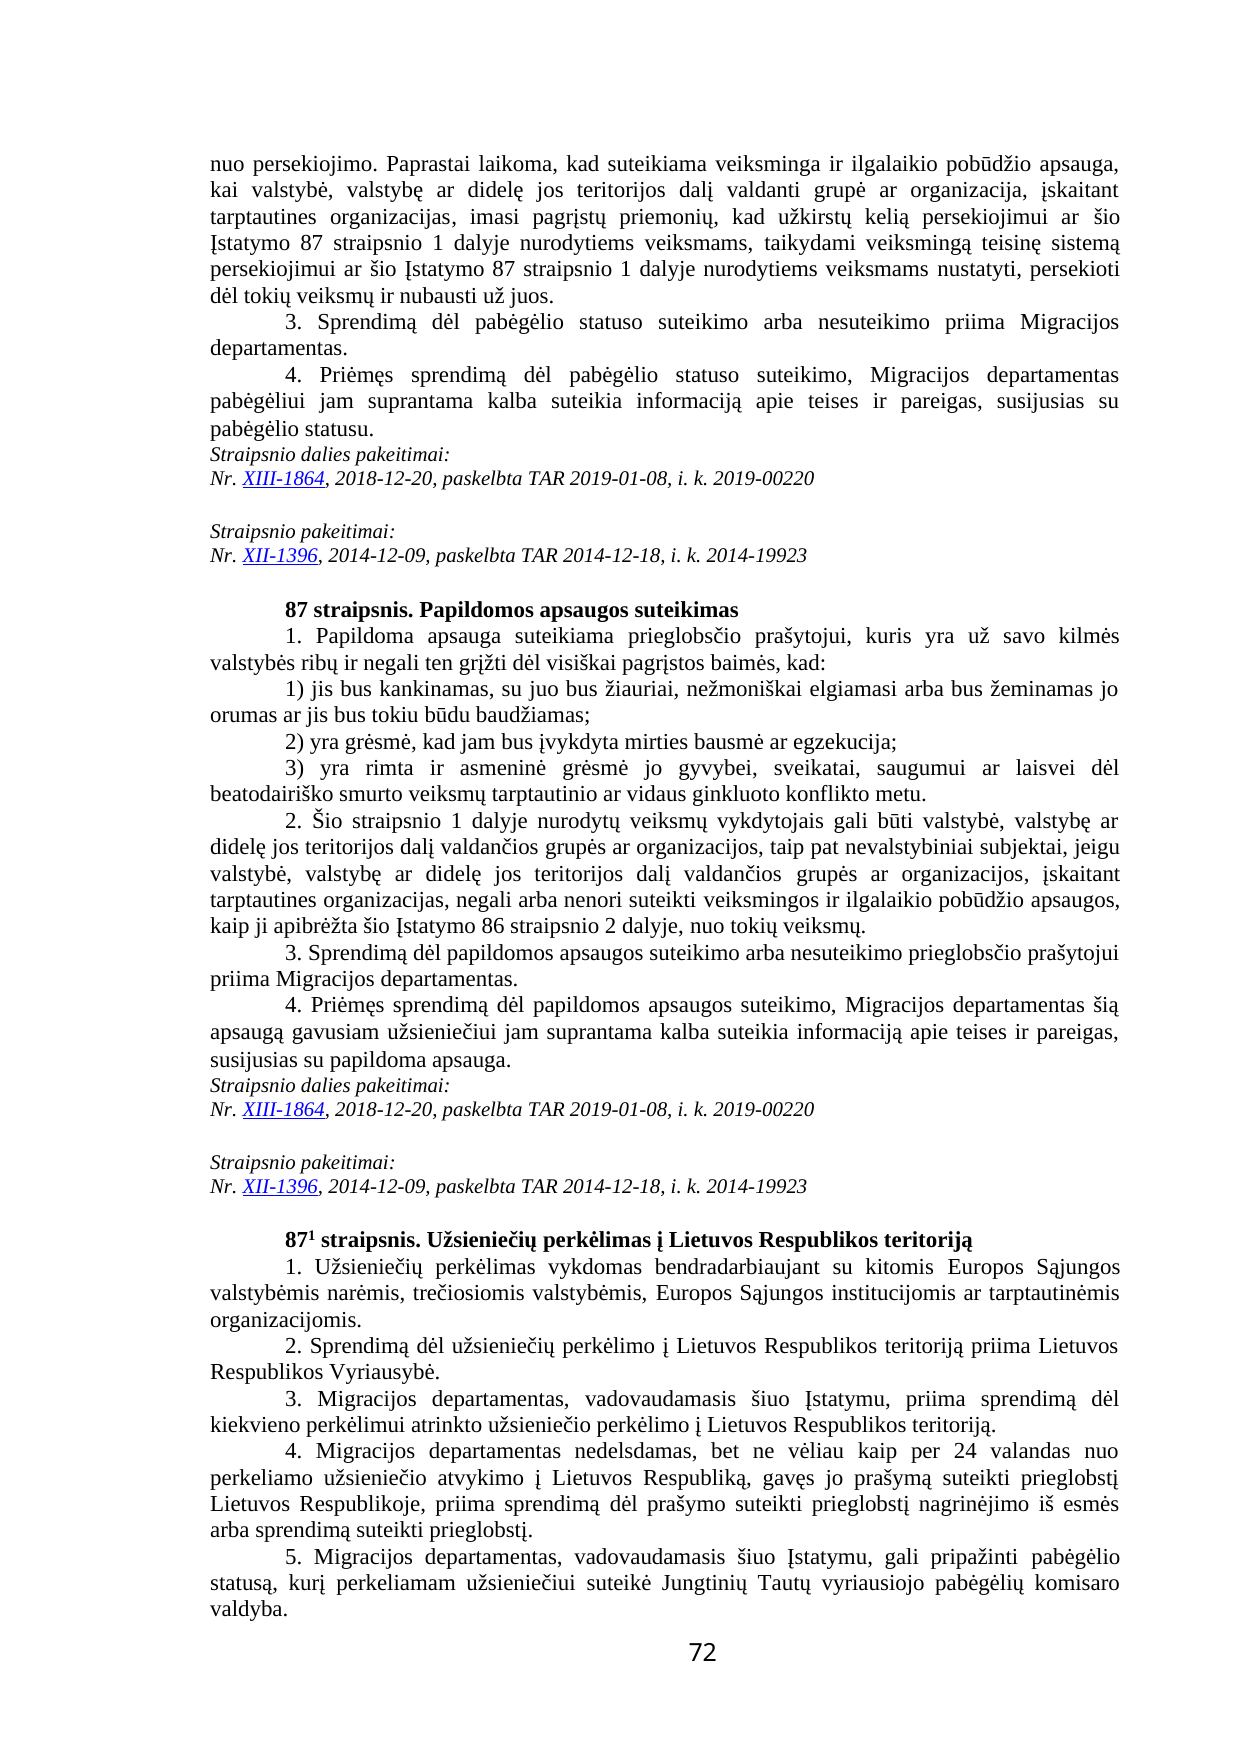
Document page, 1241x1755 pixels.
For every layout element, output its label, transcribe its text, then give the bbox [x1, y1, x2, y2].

text 3) yra rimta ir asmeninė grėsmė jo gyvybei, sveikatai, saugumui ar laisvei dėl beatodairiško smurto veiksmų tarptautinio ar vidaus ginkluoto konflikto metu. [210, 754, 1120, 807]
text 1. Papildoma apsauga suteikiama prieglobsčio prašytojui, kuris yra už savo kilmės valstybės ribų ir negali ten grįžti dėl visiškai pagrįstos baimės, kad: [210, 622, 1120, 675]
text 2. Šio straipsnio 1 dalyje nurodytų veiksmų vykdytojais gali būti valstybė, valstybę ar didelę jos teritorijos dalį valdančios grupės ar organizacijos, taip pat nevalstybiniai subjektai, jeigu valstybė, valstybę ar didelę jos teritorijos dalį valdančios grupės ar organizacijos, įskaitant tarptautines organizacijas, negali arba nenori suteikti veiksmingos ir ilgalaikio pobūdžio apsaugos, kaip ji apibrėžta šio Įstatymo 86 straipsnio 2 dalyje, nuo tokių veiksmų. [210, 807, 1120, 939]
text Straipsnio dalies pakeitimai: [210, 1073, 1120, 1097]
text 5. Migracijos departamentas, vadovaudamasis šiuo Įstatymu, gali pripažinti pabėgėlio statusą, kurį perkeliamam užsieniečiui suteikė Jungtinių Tautų vyriausiojo pabėgėlių komisaro valdyba. [210, 1543, 1120, 1622]
text Straipsnio pakeitimai: [210, 1150, 1120, 1174]
text 4. Priėmęs sprendimą dėl papildomos apsaugos suteikimo, Migracijos departamentas šią apsaugą gavusiam užsieniečiui jam suprantama kalba suteikia informaciją apie teises ir pareigas, susijusias su papildoma apsauga. [210, 991, 1120, 1073]
text 871 straipsnis. Užsieniečių perkėlimas į Lietuvos Respublikos teritoriją [210, 1227, 1120, 1253]
text 4. Priėmęs sprendimą dėl pabėgėlio statuso suteikimo, Migracijos departamentas pabėgėliui jam suprantama kalba suteikia informaciją apie teises ir pareigas, susijusias su pabėgėlio statusu. [210, 361, 1120, 442]
text Nr. XIII-1864, 2018-12-20, paskelbta TAR 2019-01-08, i. k. 2019-00220 [210, 466, 1120, 490]
text Nr. XII-1396, 2014-12-09, paskelbta TAR 2014-12-18, i. k. 2014-19923 [210, 543, 1120, 567]
text 3. Sprendimą dėl papildomos apsaugos suteikimo arba nesuteikimo prieglobsčio prašytojui priima Migracijos departamentas. [210, 939, 1120, 991]
text Nr. XII-1396, 2014-12-09, paskelbta TAR 2014-12-18, i. k. 2014-19923 [210, 1174, 1120, 1198]
text 3. Migracijos departamentas, vadovaudamasis šiuo Įstatymu, priima sprendimą dėl kiekvieno perkėlimui atrinkto užsieniečio perkėlimo į Lietuvos Respublikos teritoriją. [210, 1385, 1120, 1437]
text Nr. XIII-1864, 2018-12-20, paskelbta TAR 2019-01-08, i. k. 2019-00220 [210, 1097, 1120, 1121]
text 1. Užsieniečių perkėlimas vykdomas bendradarbiaujant su kitomis Europos Sąjungos valstybėmis narėmis, trečiosiomis valstybėmis, Europos Sąjungos institucijomis ar tarptautinėmis organizacijomis. [210, 1253, 1120, 1332]
text nuo persekiojimo. Paprastai laikoma, kad suteikiama veiksminga ir ilgalaikio pobūdžio apsauga, kai valstybė, valstybę ar didelę jos teritorijos dalį valdanti grupė ar organizacija, įskaitant tarptautines organizacijas, imasi pagrįstų priemonių, kad užkirstų kelią persekiojimui ar šio Įstatymo 87 straipsnio 1 dalyje nurodytiems veiksmams, taikydami veiksmingą teisinę sistemą persekiojimui ar šio Įstatymo 87 straipsnio 1 dalyje nurodytiems veiksmams nustatyti, persekioti dėl tokių veiksmų ir nubausti už juos. [210, 150, 1120, 308]
text Straipsnio dalies pakeitimai: [210, 442, 1120, 466]
text 4. Migracijos departamentas nedelsdamas, bet ne vėliau kaip per 24 valandas nuo perkeliamo užsieniečio atvykimo į Lietuvos Respubliką, gavęs jo prašymą suteikti prieglobstį Lietuvos Respublikoje, priima sprendimą dėl prašymo suteikti prieglobstį nagrinėjimo iš esmės arba sprendimą suteikti prieglobstį. [210, 1437, 1120, 1543]
text 87 straipsnis. Papildomos apsaugos suteikimas [210, 596, 1120, 622]
text 2. Sprendimą dėl užsieniečių perkėlimo į Lietuvos Respublikos teritoriją priima Lietuvos Respublikos Vyriausybė. [210, 1332, 1120, 1385]
text 1) jis bus kankinamas, su juo bus žiauriai, nežmoniškai elgiamasi arba bus žeminamas jo orumas ar jis bus tokiu būdu baudžiamas; [210, 675, 1120, 728]
text 2) yra grėsmė, kad jam bus įvykdyta mirties bausmė ar egzekucija; [210, 728, 1120, 754]
text Straipsnio pakeitimai: [210, 519, 1120, 543]
text 3. Sprendimą dėl pabėgėlio statuso suteikimo arba nesuteikimo priima Migracijos departamentas. [210, 308, 1120, 361]
